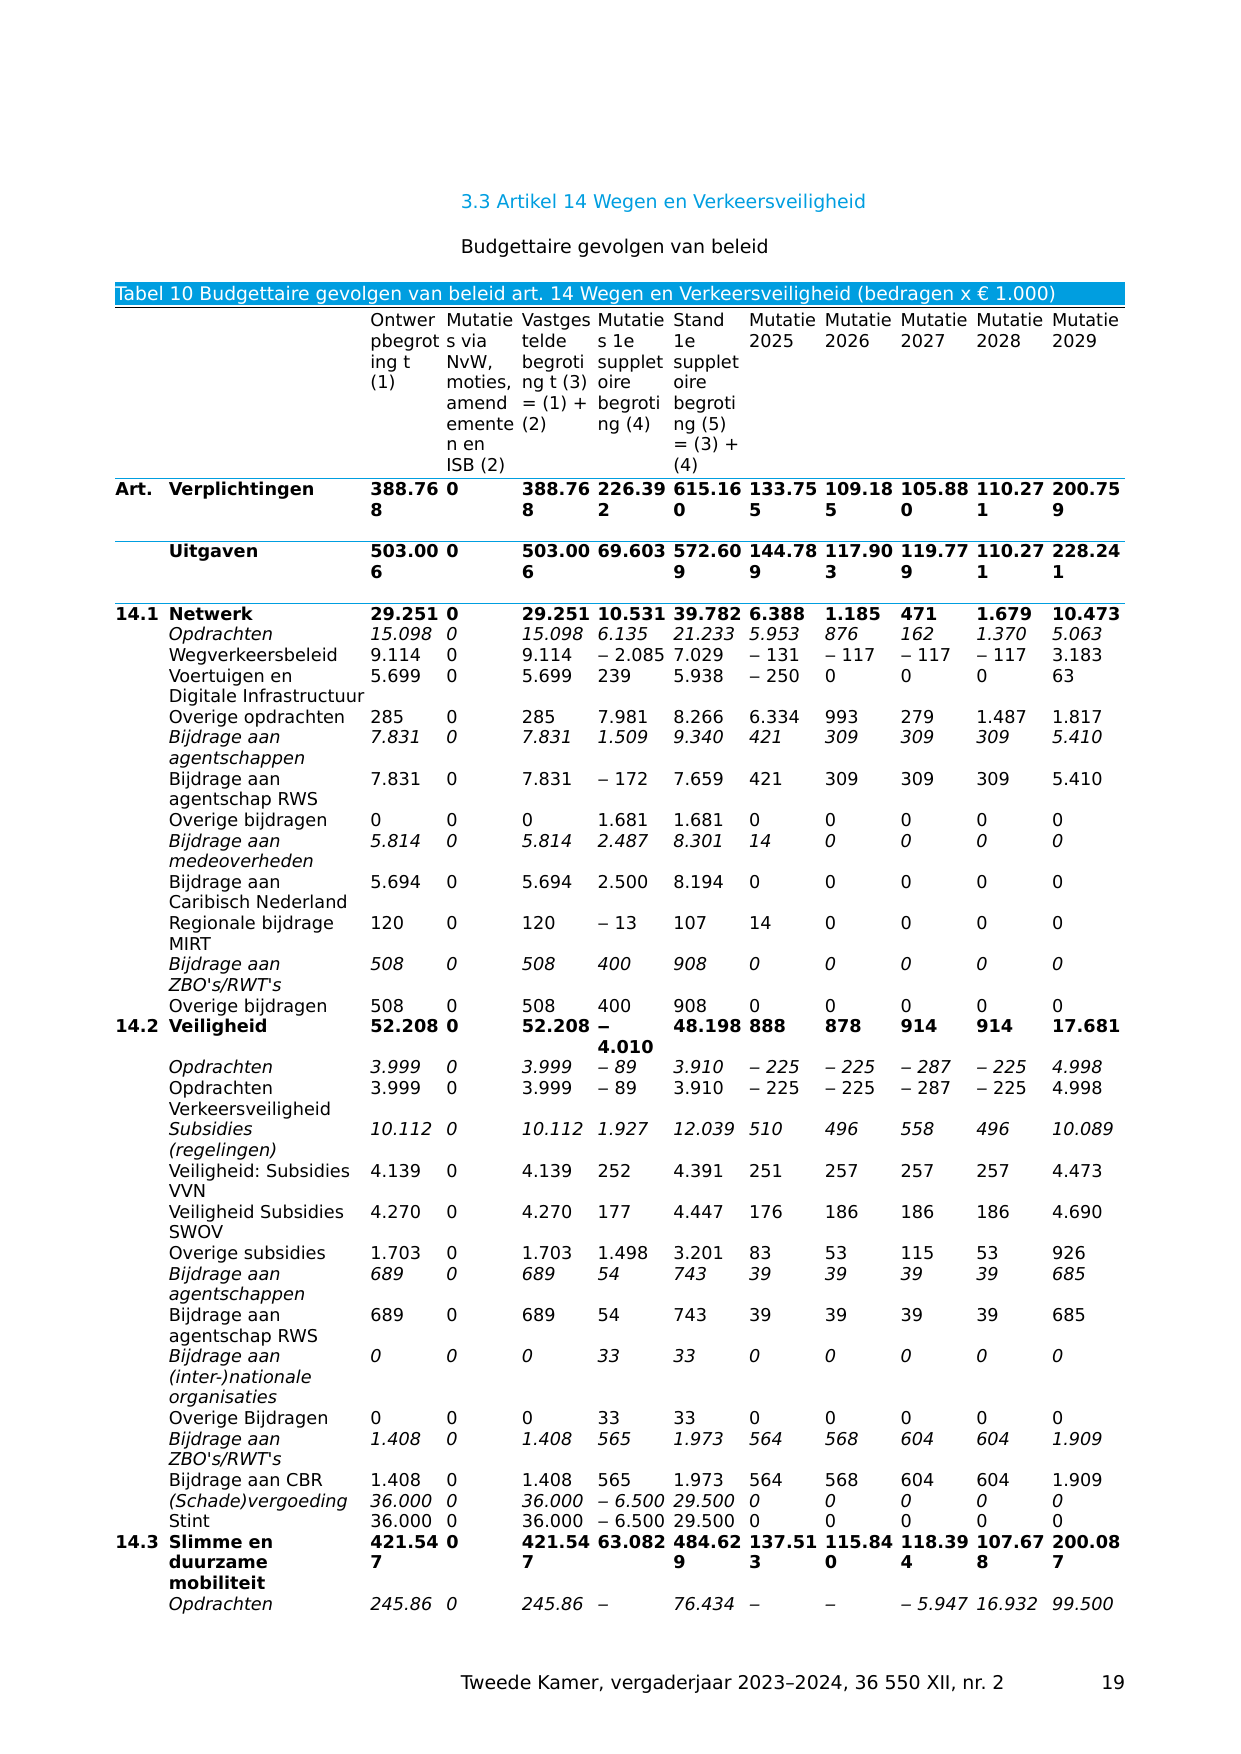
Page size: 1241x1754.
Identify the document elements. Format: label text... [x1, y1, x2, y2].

table_cell 5.410 [1049, 769, 1125, 810]
table_cell 908 [670, 996, 746, 1016]
table_cell 115.840 [822, 1532, 897, 1594]
table_cell 0 [973, 1408, 1049, 1429]
table_cell 99.500 [1049, 1594, 1125, 1614]
table_cell ‒ 225 [746, 1078, 822, 1119]
table_cell 36.000 [367, 1491, 443, 1511]
table_cell 245.86 [519, 1594, 594, 1614]
table_cell 0 [1049, 810, 1125, 831]
table_cell 568 [822, 1429, 897, 1470]
table_cell 3.999 [367, 1078, 443, 1119]
table_cell 0 [1049, 1511, 1125, 1532]
table_cell [115, 542, 166, 582]
table_cell 251 [746, 1161, 822, 1202]
table_cell [115, 1264, 166, 1305]
table_cell [115, 913, 166, 954]
table_cell 0 [519, 810, 594, 831]
table_cell [115, 769, 166, 810]
table_cell 110.271 [973, 479, 1049, 520]
table_cell 10.112 [367, 1119, 443, 1161]
table_cell ‒ 172 [595, 769, 670, 810]
table_cell 0 [973, 913, 1049, 954]
table_cell ‒ 117 [898, 645, 973, 666]
table_cell 0 [1049, 831, 1125, 872]
table_cell [367, 583, 443, 603]
table_cell 0 [822, 666, 897, 707]
table_cell [898, 520, 973, 541]
table_cell 0 [443, 1016, 519, 1057]
table_cell 0 [519, 1346, 594, 1408]
table_cell 4.998 [1049, 1058, 1125, 1078]
table_cell [367, 520, 443, 541]
table_cell ‒ [822, 1594, 897, 1614]
table_cell 1.498 [595, 1243, 670, 1264]
table_cell 29.500 [670, 1491, 746, 1511]
table_cell 7.831 [519, 728, 594, 769]
table_cell 110.271 [973, 542, 1049, 582]
table_cell [115, 831, 166, 872]
table_cell 0 [898, 1346, 973, 1408]
table_cell 0 [973, 666, 1049, 707]
table_cell 5.953 [746, 624, 822, 645]
table_cell ‒ 2.085 [595, 645, 670, 666]
table_cell 3.999 [519, 1078, 594, 1119]
table_cell 8.266 [670, 707, 746, 727]
table_cell 117.903 [822, 542, 897, 582]
table_cell 0 [822, 913, 897, 954]
table_cell 0 [443, 1511, 519, 1532]
table_cell 4.447 [670, 1202, 746, 1243]
table_cell 0 [443, 1429, 519, 1470]
table_cell 6.334 [746, 707, 822, 727]
table_cell 0 [973, 1491, 1049, 1511]
table_cell 186 [973, 1202, 1049, 1243]
table_cell [115, 1491, 166, 1511]
table_cell 0 [973, 810, 1049, 831]
table_cell 54 [595, 1305, 670, 1346]
table_cell 876 [822, 624, 897, 645]
table_cell 388.768 [519, 479, 594, 520]
table_cell Netwerk [166, 604, 367, 624]
table_cell 1.408 [519, 1470, 594, 1491]
table_cell ‒ 287 [898, 1058, 973, 1078]
table_cell 471 [898, 604, 973, 624]
table_cell 10.089 [1049, 1119, 1125, 1161]
table_cell (Schade)vergoeding [166, 1491, 367, 1511]
table_cell 257 [822, 1161, 897, 1202]
table_cell 5.410 [1049, 728, 1125, 769]
table_cell 5.814 [367, 831, 443, 872]
table_cell 421 [746, 769, 822, 810]
table_cell 510 [746, 1119, 822, 1161]
table_cell 0 [443, 1346, 519, 1408]
table_cell ‒ 225 [973, 1058, 1049, 1078]
table_cell 0 [746, 1408, 822, 1429]
table_cell 0 [898, 913, 973, 954]
table_cell [115, 954, 166, 996]
table_cell 17.681 [1049, 1016, 1125, 1057]
table_cell 36.000 [367, 1511, 443, 1532]
table_cell 565 [595, 1470, 670, 1491]
table_cell Vastgestelde begroting t (3) = (1) + (2) [519, 308, 594, 478]
table_cell Slimme en duurzame mobiliteit [166, 1532, 367, 1594]
table_cell 7.981 [595, 707, 670, 727]
table_cell [746, 583, 822, 603]
table_cell 12.039 [670, 1119, 746, 1161]
table_cell 0 [367, 810, 443, 831]
table_cell [519, 520, 594, 541]
table_cell 0 [746, 1511, 822, 1532]
table_cell 36.000 [519, 1511, 594, 1532]
table_cell 496 [973, 1119, 1049, 1161]
table_cell [115, 1346, 166, 1408]
table_cell Mutatie 2028 [973, 308, 1049, 478]
table_cell 5.063 [1049, 624, 1125, 645]
table_cell 5.694 [367, 872, 443, 913]
table_cell 0 [898, 831, 973, 872]
table_cell 1.679 [973, 604, 1049, 624]
table_cell 176 [746, 1202, 822, 1243]
table_cell [115, 1429, 166, 1470]
table_cell 107.678 [973, 1532, 1049, 1594]
table_cell ‒ 225 [822, 1078, 897, 1119]
table_cell 15.098 [519, 624, 594, 645]
table_cell 186 [898, 1202, 973, 1243]
table_cell 503.006 [367, 542, 443, 582]
table_cell 0 [443, 728, 519, 769]
table_cell Bijdrage aan agentschap RWS [166, 1305, 367, 1346]
table_cell 10.531 [595, 604, 670, 624]
table_cell 118.394 [898, 1532, 973, 1594]
table_cell [115, 707, 166, 727]
table_cell 309 [898, 728, 973, 769]
table_cell 200.759 [1049, 479, 1125, 520]
table_cell 144.789 [746, 542, 822, 582]
table_cell [115, 1243, 166, 1264]
table_cell 878 [822, 1016, 897, 1057]
table_cell 743 [670, 1264, 746, 1305]
table_cell 39 [822, 1264, 897, 1305]
table_cell 0 [898, 1491, 973, 1511]
table_cell [519, 583, 594, 603]
table_cell 186 [822, 1202, 897, 1243]
table_cell 0 [898, 996, 973, 1016]
table_cell 0 [898, 810, 973, 831]
table_cell 69.603 [595, 542, 670, 582]
table_cell 0 [443, 1491, 519, 1511]
table_cell [115, 1161, 166, 1202]
table_cell 6.135 [595, 624, 670, 645]
table_cell Bijdrage aan medeoverheden [166, 831, 367, 872]
table_cell 0 [1049, 872, 1125, 913]
table_cell 888 [746, 1016, 822, 1057]
table_cell [115, 728, 166, 769]
table_cell 1.370 [973, 624, 1049, 645]
table_cell 0 [443, 707, 519, 727]
table_cell 3.999 [519, 1058, 594, 1078]
table_cell 52.208 [519, 1016, 594, 1057]
table_cell 0 [746, 1346, 822, 1408]
table_cell 10.112 [519, 1119, 594, 1161]
table_cell ‒ 117 [822, 645, 897, 666]
table_cell 0 [443, 479, 519, 520]
table_cell 0 [746, 872, 822, 913]
table_cell 9.114 [367, 645, 443, 666]
table_cell [443, 583, 519, 603]
table_cell Stand 1e suppletoire begroting (5) = (3) + (4) [670, 308, 746, 478]
table_cell Overige bijdragen [166, 996, 367, 1016]
table_cell 309 [822, 769, 897, 810]
table_cell Subsidies (regelingen) [166, 1119, 367, 1161]
table_cell 9.340 [670, 728, 746, 769]
table_cell 0 [822, 1511, 897, 1532]
table_cell [595, 583, 670, 603]
table_cell 39 [822, 1305, 897, 1346]
table_cell [746, 520, 822, 541]
table_cell 109.185 [822, 479, 897, 520]
table_cell 0 [822, 1346, 897, 1408]
table_cell 0 [898, 1511, 973, 1532]
table_cell 0 [443, 1243, 519, 1264]
table_cell ‒ 225 [973, 1078, 1049, 1119]
table_cell Mutatie 2029 [1049, 308, 1125, 478]
table_cell 29.251 [367, 604, 443, 624]
table_cell 4.998 [1049, 1078, 1125, 1119]
table_cell 1.185 [822, 604, 897, 624]
table_cell Art. [115, 479, 166, 520]
table_cell [973, 583, 1049, 603]
table_cell 36.000 [519, 1491, 594, 1511]
table_cell 162 [898, 624, 973, 645]
table_cell 309 [973, 769, 1049, 810]
table_cell 3.999 [367, 1058, 443, 1078]
title 3.3 Artikel 14 Wegen en Verkeersveiligheid [461, 191, 1125, 213]
table_cell 4.391 [670, 1161, 746, 1202]
table_cell 0 [746, 810, 822, 831]
table_cell 309 [898, 769, 973, 810]
table_cell 53 [973, 1243, 1049, 1264]
table_cell 3.183 [1049, 645, 1125, 666]
table_cell 0 [443, 1532, 519, 1594]
table_cell Opdrachten [166, 1594, 367, 1614]
table_cell 0 [1049, 1346, 1125, 1408]
table_cell 4.270 [519, 1202, 594, 1243]
table_cell Bijdrage aan Caribisch Nederland [166, 872, 367, 913]
table_cell 14 [746, 913, 822, 954]
table_cell [115, 1408, 166, 1429]
table_cell [115, 666, 166, 707]
table_cell 689 [367, 1305, 443, 1346]
table_cell 63 [1049, 666, 1125, 707]
table_cell 388.768 [367, 479, 443, 520]
table_cell [115, 872, 166, 913]
table_cell 572.609 [670, 542, 746, 582]
table_cell [898, 583, 973, 603]
table_cell 9.114 [519, 645, 594, 666]
table_cell 615.160 [670, 479, 746, 520]
table_cell ‒ 6.500 [595, 1491, 670, 1511]
table_cell 1.927 [595, 1119, 670, 1161]
table_cell 565 [595, 1429, 670, 1470]
table_cell [115, 1470, 166, 1491]
table_cell 7.831 [367, 728, 443, 769]
table_cell [670, 520, 746, 541]
table_cell 5.694 [519, 872, 594, 913]
table_cell 1.509 [595, 728, 670, 769]
table_cell ‒ 225 [822, 1058, 897, 1078]
table_cell Bijdrage aan agentschap RWS [166, 769, 367, 810]
table_cell 10.473 [1049, 604, 1125, 624]
table_cell 0 [973, 954, 1049, 996]
table_cell 0 [443, 666, 519, 707]
table_cell 0 [822, 831, 897, 872]
table_cell 29.500 [670, 1511, 746, 1532]
table_cell 0 [973, 1346, 1049, 1408]
table_cell 1.973 [670, 1470, 746, 1491]
table_cell 0 [443, 769, 519, 810]
table_cell 0 [443, 542, 519, 582]
table_cell 421.547 [367, 1532, 443, 1594]
table_cell Overige bijdragen [166, 810, 367, 831]
table_cell 568 [822, 1470, 897, 1491]
table_cell 1.817 [1049, 707, 1125, 727]
table_cell 5.699 [367, 666, 443, 707]
table_cell 252 [595, 1161, 670, 1202]
table_cell Veiligheid: Subsidies VVN [166, 1161, 367, 1202]
table_cell 0 [822, 954, 897, 996]
table_cell 908 [670, 954, 746, 996]
table_cell [115, 996, 166, 1016]
table_cell 743 [670, 1305, 746, 1346]
table_cell 496 [822, 1119, 897, 1161]
table_cell 0 [898, 1408, 973, 1429]
table_cell Opdrachten [166, 1058, 367, 1078]
table_cell 0 [1049, 913, 1125, 954]
table_cell Mutaties 1e suppletoire begroting (4) [595, 308, 670, 478]
table_cell 0 [443, 1470, 519, 1491]
table_cell [115, 583, 166, 603]
table_cell 33 [670, 1408, 746, 1429]
table_cell 33 [595, 1346, 670, 1408]
table_cell 1.487 [973, 707, 1049, 727]
table_cell 689 [367, 1264, 443, 1305]
table_cell Ontwerpbegroting t (1) [367, 308, 443, 478]
table_cell 0 [443, 1161, 519, 1202]
table_cell [670, 583, 746, 603]
table_cell 15.098 [367, 624, 443, 645]
table_cell 39 [973, 1305, 1049, 1346]
table_cell 39.782 [670, 604, 746, 624]
table_cell 177 [595, 1202, 670, 1243]
table_cell 0 [746, 1491, 822, 1511]
table_cell [115, 1305, 166, 1346]
table_cell 0 [443, 913, 519, 954]
table_cell [166, 583, 367, 603]
table_cell 926 [1049, 1243, 1125, 1264]
table_cell 0 [822, 996, 897, 1016]
table_cell 226.392 [595, 479, 670, 520]
table_cell ‒ 287 [898, 1078, 973, 1119]
table_cell Overige Bijdragen [166, 1408, 367, 1429]
table_cell 0 [973, 872, 1049, 913]
table_cell 228.241 [1049, 542, 1125, 582]
table_cell 400 [595, 996, 670, 1016]
table_cell [115, 1058, 166, 1078]
table_cell 5.814 [519, 831, 594, 872]
table_cell Opdrachten [166, 624, 367, 645]
table_cell 508 [519, 954, 594, 996]
table_cell 29.251 [519, 604, 594, 624]
table_cell [115, 645, 166, 666]
table_cell 0 [519, 1408, 594, 1429]
table_cell 1.909 [1049, 1429, 1125, 1470]
table_cell [115, 1119, 166, 1161]
table_cell 39 [746, 1305, 822, 1346]
table_cell 7.029 [670, 645, 746, 666]
table_cell ‒ 131 [746, 645, 822, 666]
table_cell [115, 624, 166, 645]
table_cell 4.139 [519, 1161, 594, 1202]
table_cell [973, 520, 1049, 541]
table_cell 39 [746, 1264, 822, 1305]
table_cell 309 [822, 728, 897, 769]
table_cell 1.408 [367, 1429, 443, 1470]
table_cell 4.473 [1049, 1161, 1125, 1202]
table_cell 564 [746, 1429, 822, 1470]
table_cell 0 [443, 1058, 519, 1078]
table_cell 53 [822, 1243, 897, 1264]
table_cell 0 [367, 1408, 443, 1429]
table_cell Bijdrage aan ZBO's/RWT's [166, 954, 367, 996]
table_cell 4.690 [1049, 1202, 1125, 1243]
table_cell Voertuigen en Digitale Infrastructuur [166, 666, 367, 707]
table_cell 3.201 [670, 1243, 746, 1264]
table_cell 120 [519, 913, 594, 954]
table_cell 105.880 [898, 479, 973, 520]
table_cell 0 [367, 1346, 443, 1408]
table_cell 3.910 [670, 1058, 746, 1078]
table_cell Opdrachten Verkeersveiligheid [166, 1078, 367, 1119]
table_cell 0 [822, 810, 897, 831]
table_cell 0 [443, 1408, 519, 1429]
table_cell [822, 520, 897, 541]
table_cell 54 [595, 1264, 670, 1305]
table_cell ‒ 5.947 [898, 1594, 973, 1614]
table_cell 0 [898, 872, 973, 913]
table_cell [115, 1594, 166, 1614]
table_cell 0 [443, 1264, 519, 1305]
table_cell ‒ 89 [595, 1078, 670, 1119]
table_cell 5.699 [519, 666, 594, 707]
table_cell 0 [1049, 1491, 1125, 1511]
table_cell 604 [898, 1470, 973, 1491]
table_cell 245.86 [367, 1594, 443, 1614]
table_cell 76.434 [670, 1594, 746, 1614]
table_cell 0 [443, 1119, 519, 1161]
table_cell 14 [746, 831, 822, 872]
table_cell 993 [822, 707, 897, 727]
table_cell 52.208 [367, 1016, 443, 1057]
table_cell 0 [746, 996, 822, 1016]
table_cell 914 [898, 1016, 973, 1057]
table_cell [822, 583, 897, 603]
table_cell 0 [1049, 1408, 1125, 1429]
table_cell 558 [898, 1119, 973, 1161]
table_cell Regionale bijdrage MIRT [166, 913, 367, 954]
table_cell 0 [443, 996, 519, 1016]
table_cell Mutatie 2025 [746, 308, 822, 478]
table_cell 0 [443, 604, 519, 624]
table_cell 0 [443, 872, 519, 913]
table_cell 0 [443, 954, 519, 996]
table_cell Bijdrage aan CBR [166, 1470, 367, 1491]
table_cell Bijdrage aan (inter-)nationale organisaties [166, 1346, 367, 1408]
table_cell 285 [519, 707, 594, 727]
table_cell 0 [443, 1078, 519, 1119]
table_cell [595, 520, 670, 541]
table_cell Bijdrage aan agentschappen [166, 1264, 367, 1305]
table_cell 1.973 [670, 1429, 746, 1470]
table_cell 0 [443, 1594, 519, 1614]
table_cell 0 [822, 872, 897, 913]
table_cell 285 [367, 707, 443, 727]
table_cell 200.087 [1049, 1532, 1125, 1594]
table_cell 1.703 [519, 1243, 594, 1264]
table_cell 33 [595, 1408, 670, 1429]
table_cell Mutatie 2026 [822, 308, 897, 478]
table_cell [115, 810, 166, 831]
table_cell [166, 308, 367, 478]
table_cell ‒ [746, 1594, 822, 1614]
table_cell 133.755 [746, 479, 822, 520]
table_cell Bijdrage aan ZBO's/RWT's [166, 1429, 367, 1470]
table_cell 8.301 [670, 831, 746, 872]
table_cell ‒ 250 [746, 666, 822, 707]
table_cell [115, 308, 166, 478]
table_cell 0 [973, 1511, 1049, 1532]
table_cell 48.198 [670, 1016, 746, 1057]
table_cell 0 [898, 666, 973, 707]
table_cell [115, 1078, 166, 1119]
table_cell Overige opdrachten [166, 707, 367, 727]
table_cell 279 [898, 707, 973, 727]
table_cell 6.388 [746, 604, 822, 624]
table_cell Mutaties via NvW, moties, amendementen en ISB (2) [443, 308, 519, 478]
table_cell ‒ 117 [973, 645, 1049, 666]
table_cell 14.3 [115, 1532, 166, 1594]
table_cell 0 [973, 831, 1049, 872]
table_cell ‒ 225 [746, 1058, 822, 1078]
table_cell 0 [822, 1491, 897, 1511]
table_cell 39 [898, 1305, 973, 1346]
table_cell ‒ [595, 1594, 670, 1614]
table_cell 137.513 [746, 1532, 822, 1594]
table_cell Bijdrage aan agentschappen [166, 728, 367, 769]
table_cell 83 [746, 1243, 822, 1264]
table_cell 5.938 [670, 666, 746, 707]
table_cell 421.547 [519, 1532, 594, 1594]
table_cell 115 [898, 1243, 973, 1264]
table_cell [115, 520, 166, 541]
table_cell 0 [443, 810, 519, 831]
table_cell Veiligheid [166, 1016, 367, 1057]
table_cell ‒ 13 [595, 913, 670, 954]
table_cell 309 [973, 728, 1049, 769]
table_cell 14.1 [115, 604, 166, 624]
table_cell 508 [367, 996, 443, 1016]
table_cell 1.909 [1049, 1470, 1125, 1491]
table_cell 0 [443, 831, 519, 872]
table_cell 0 [1049, 954, 1125, 996]
table_cell 4.270 [367, 1202, 443, 1243]
table_cell [166, 520, 367, 541]
table_cell 8.194 [670, 872, 746, 913]
table_cell 3.910 [670, 1078, 746, 1119]
table_cell 2.500 [595, 872, 670, 913]
table_cell 0 [1049, 996, 1125, 1016]
table_cell 257 [898, 1161, 973, 1202]
table_cell Overige subsidies [166, 1243, 367, 1264]
table_cell 119.779 [898, 542, 973, 582]
table_cell Veiligheid Subsidies SWOV [166, 1202, 367, 1243]
table_cell 239 [595, 666, 670, 707]
table_cell 257 [973, 1161, 1049, 1202]
table_cell [115, 1511, 166, 1532]
table_cell Uitgaven [166, 542, 367, 582]
table_cell 39 [973, 1264, 1049, 1305]
table_cell 7.659 [670, 769, 746, 810]
table_cell 685 [1049, 1264, 1125, 1305]
table_cell 604 [898, 1429, 973, 1470]
table_cell 689 [519, 1264, 594, 1305]
table_cell 7.831 [367, 769, 443, 810]
table_cell 0 [822, 1408, 897, 1429]
table_cell 0 [898, 954, 973, 996]
table_cell 508 [367, 954, 443, 996]
title Budgettaire gevolgen van beleid [461, 236, 1125, 258]
table_cell 0 [443, 1305, 519, 1346]
table_cell [443, 520, 519, 541]
table_cell 63.082 [595, 1532, 670, 1594]
table_cell ‒ 89 [595, 1058, 670, 1078]
table_cell [115, 1202, 166, 1243]
table_cell 685 [1049, 1305, 1125, 1346]
table_cell Stint [166, 1511, 367, 1532]
table_cell 120 [367, 913, 443, 954]
table_cell 564 [746, 1470, 822, 1491]
table_cell [1049, 583, 1125, 603]
table_cell 421 [746, 728, 822, 769]
table_cell 0 [443, 624, 519, 645]
table_cell ‒ 4.010 [595, 1016, 670, 1057]
table_cell 0 [443, 645, 519, 666]
table_cell 689 [519, 1305, 594, 1346]
table_cell 21.233 [670, 624, 746, 645]
table_cell 33 [670, 1346, 746, 1408]
table_cell 16.932 [973, 1594, 1049, 1614]
table_cell Wegverkeersbeleid [166, 645, 367, 666]
table_cell 0 [443, 1202, 519, 1243]
table_cell 14.2 [115, 1016, 166, 1057]
table_cell 508 [519, 996, 594, 1016]
table_cell ‒ 6.500 [595, 1511, 670, 1532]
table_cell Verplichtingen [166, 479, 367, 520]
table_cell 484.629 [670, 1532, 746, 1594]
table_cell 604 [973, 1429, 1049, 1470]
table_cell 39 [898, 1264, 973, 1305]
table_cell 1.681 [595, 810, 670, 831]
table_cell 1.703 [367, 1243, 443, 1264]
table_cell 4.139 [367, 1161, 443, 1202]
table_cell 0 [746, 954, 822, 996]
table_cell 0 [973, 996, 1049, 1016]
table_cell 914 [973, 1016, 1049, 1057]
table_cell 1.408 [519, 1429, 594, 1470]
table_cell 2.487 [595, 831, 670, 872]
table_cell 400 [595, 954, 670, 996]
table_cell 1.408 [367, 1470, 443, 1491]
table_cell [1049, 520, 1125, 541]
table_cell Mutatie 2027 [898, 308, 973, 478]
table_cell 604 [973, 1470, 1049, 1491]
table_cell 107 [670, 913, 746, 954]
table_cell 1.681 [670, 810, 746, 831]
table_cell 7.831 [519, 769, 594, 810]
table_cell 503.006 [519, 542, 594, 582]
